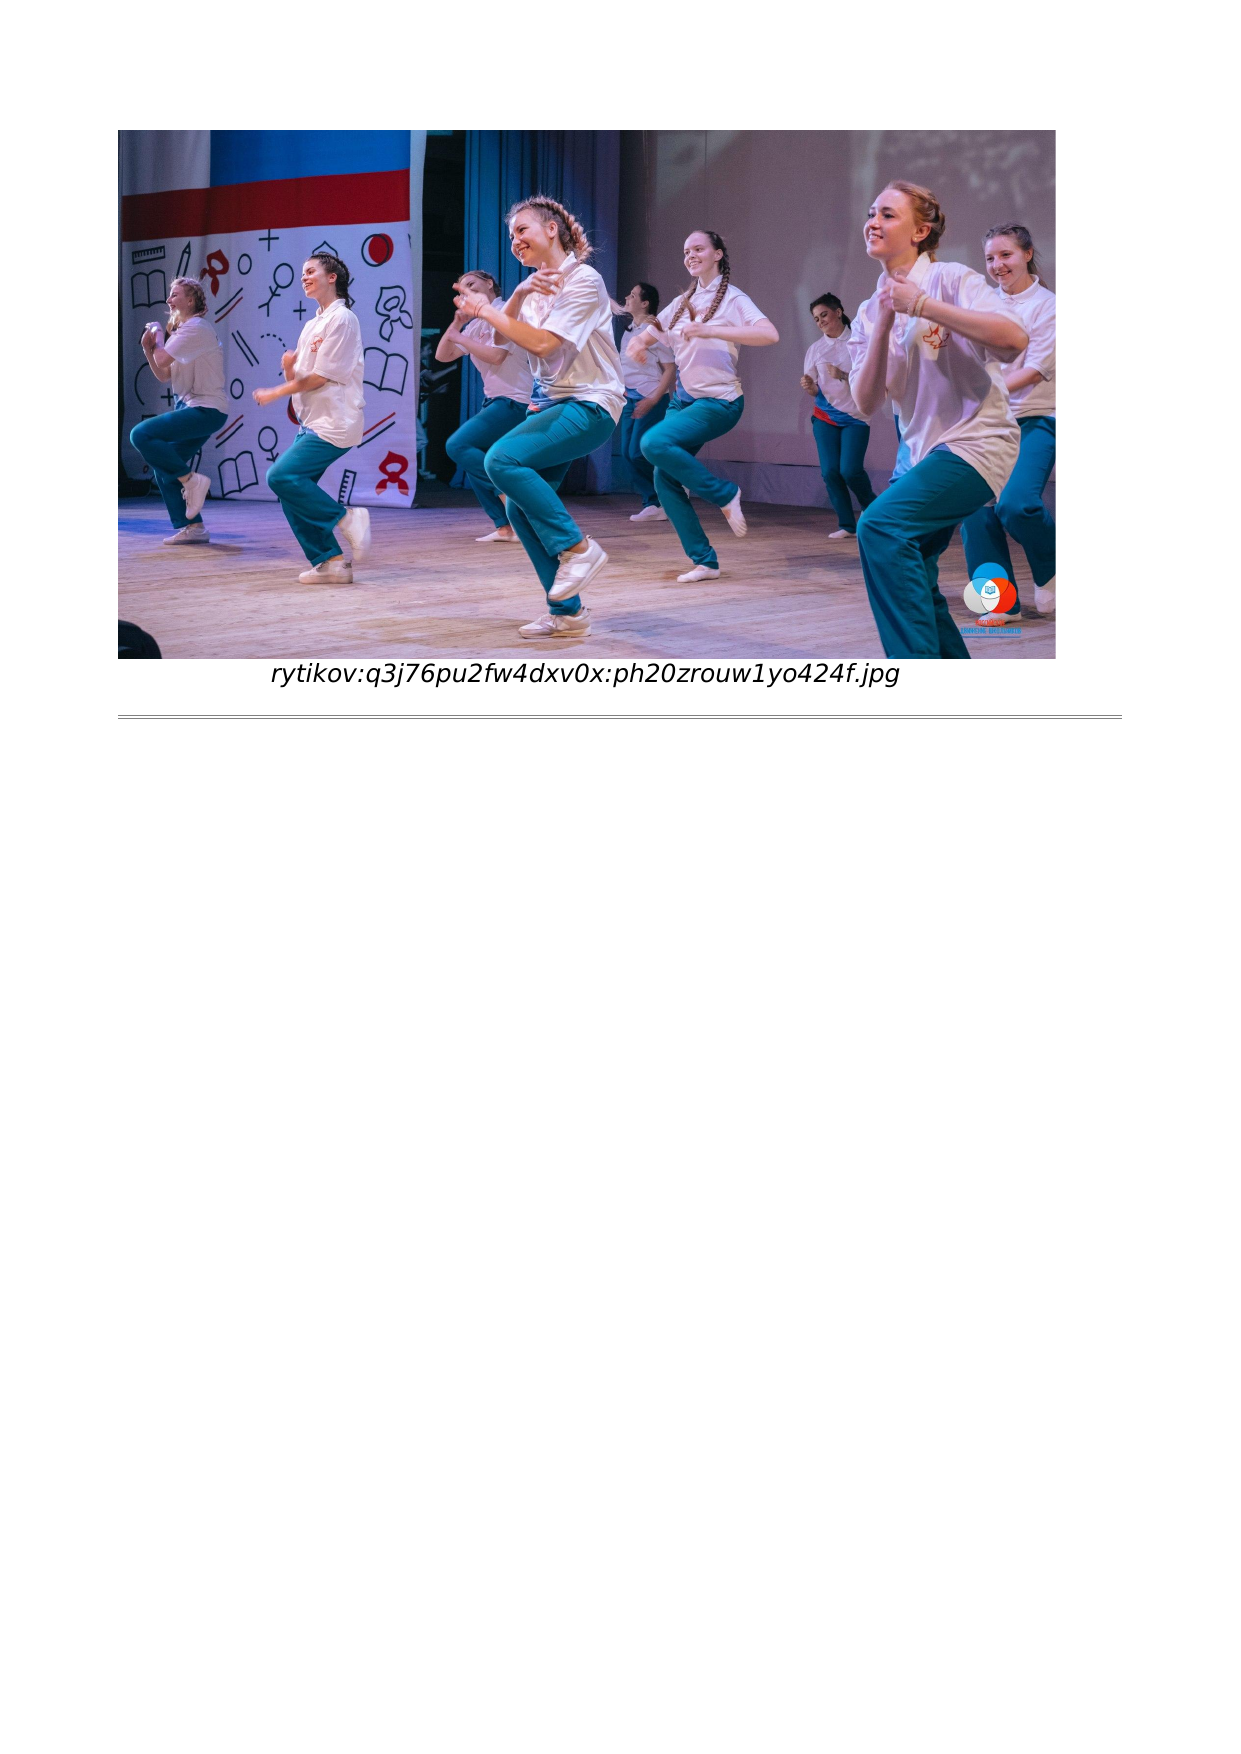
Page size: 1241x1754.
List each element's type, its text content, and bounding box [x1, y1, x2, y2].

picture [899, 606, 906, 614]
picture [906, 481, 916, 490]
picture [935, 615, 951, 629]
text rytikov:q3j76pu2fw4dxv0x:ph20zrouw1yo424f.jpg [118, 659, 1056, 688]
picture [936, 515, 963, 520]
picture [876, 503, 899, 520]
picture [894, 490, 919, 503]
picture [118, 130, 1056, 659]
picture [940, 643, 957, 659]
picture [907, 543, 915, 550]
picture [897, 533, 905, 538]
